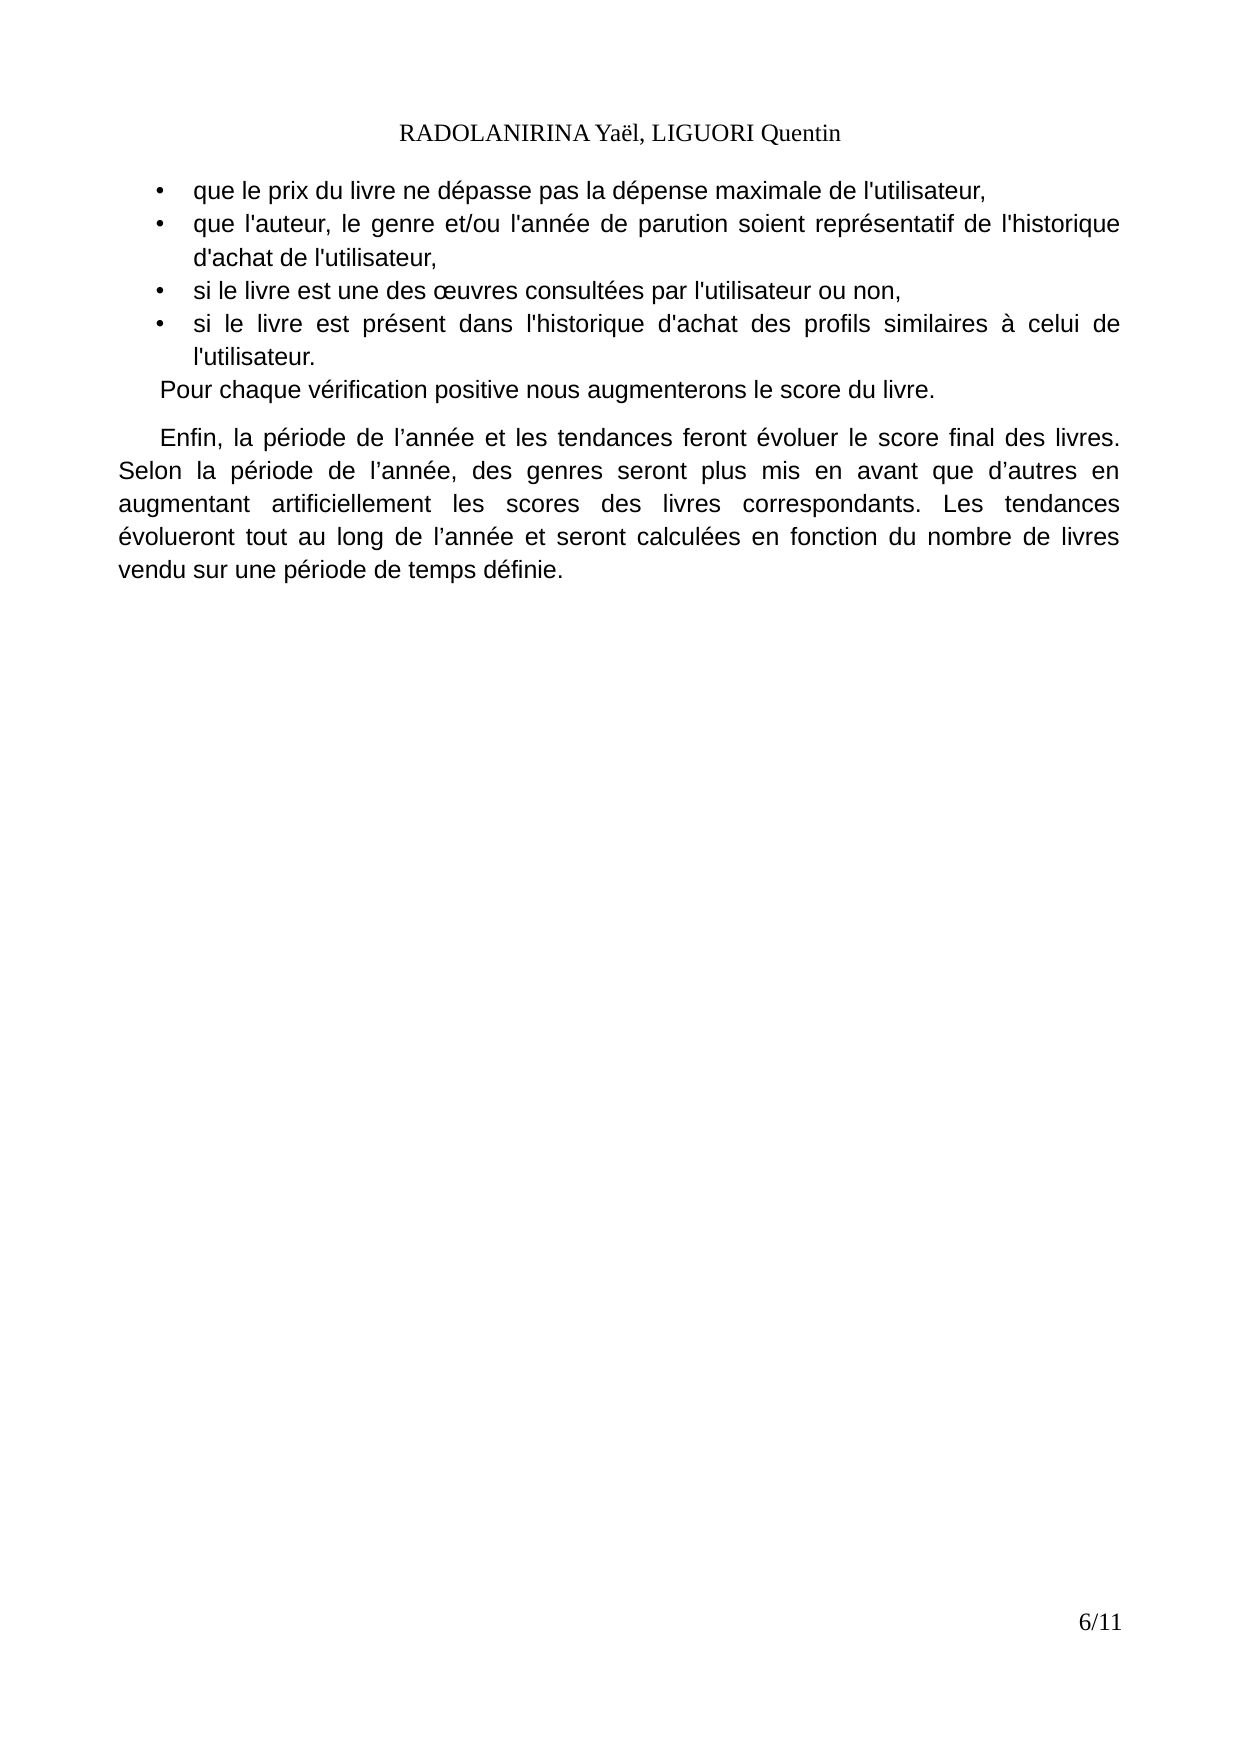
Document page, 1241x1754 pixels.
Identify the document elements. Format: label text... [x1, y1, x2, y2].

list Pour chaque vérification positive nous augmenterons le score du livre. [118, 375, 1122, 404]
list si le livre est une des œuvres consultées par l'utilisateur ou non, [156, 276, 1122, 304]
list que le prix du livre ne dépasse pas la dépense maximale de l'utilisateur, [156, 176, 1122, 205]
list que l'auteur, le genre et/ou l'année de parution soient représentatif de l'historique d'achat de l'utilisateur, [156, 209, 1122, 271]
list si le livre est présent dans l'historique d'achat des profils similaires à celui de l'utilisateur. [156, 309, 1122, 371]
text Enfin, la période de l’année et les tendances feront évoluer le score final des livres. Selon la période de l’année, des genres seront plus mis en avant que d’autres en augmentant artificiellement les scores des livres correspondants. Les tendances évolueront tout au long de l’année et seront calculées en fonction du nombre de livres vendu sur une période de temps définie. [118, 423, 1122, 583]
